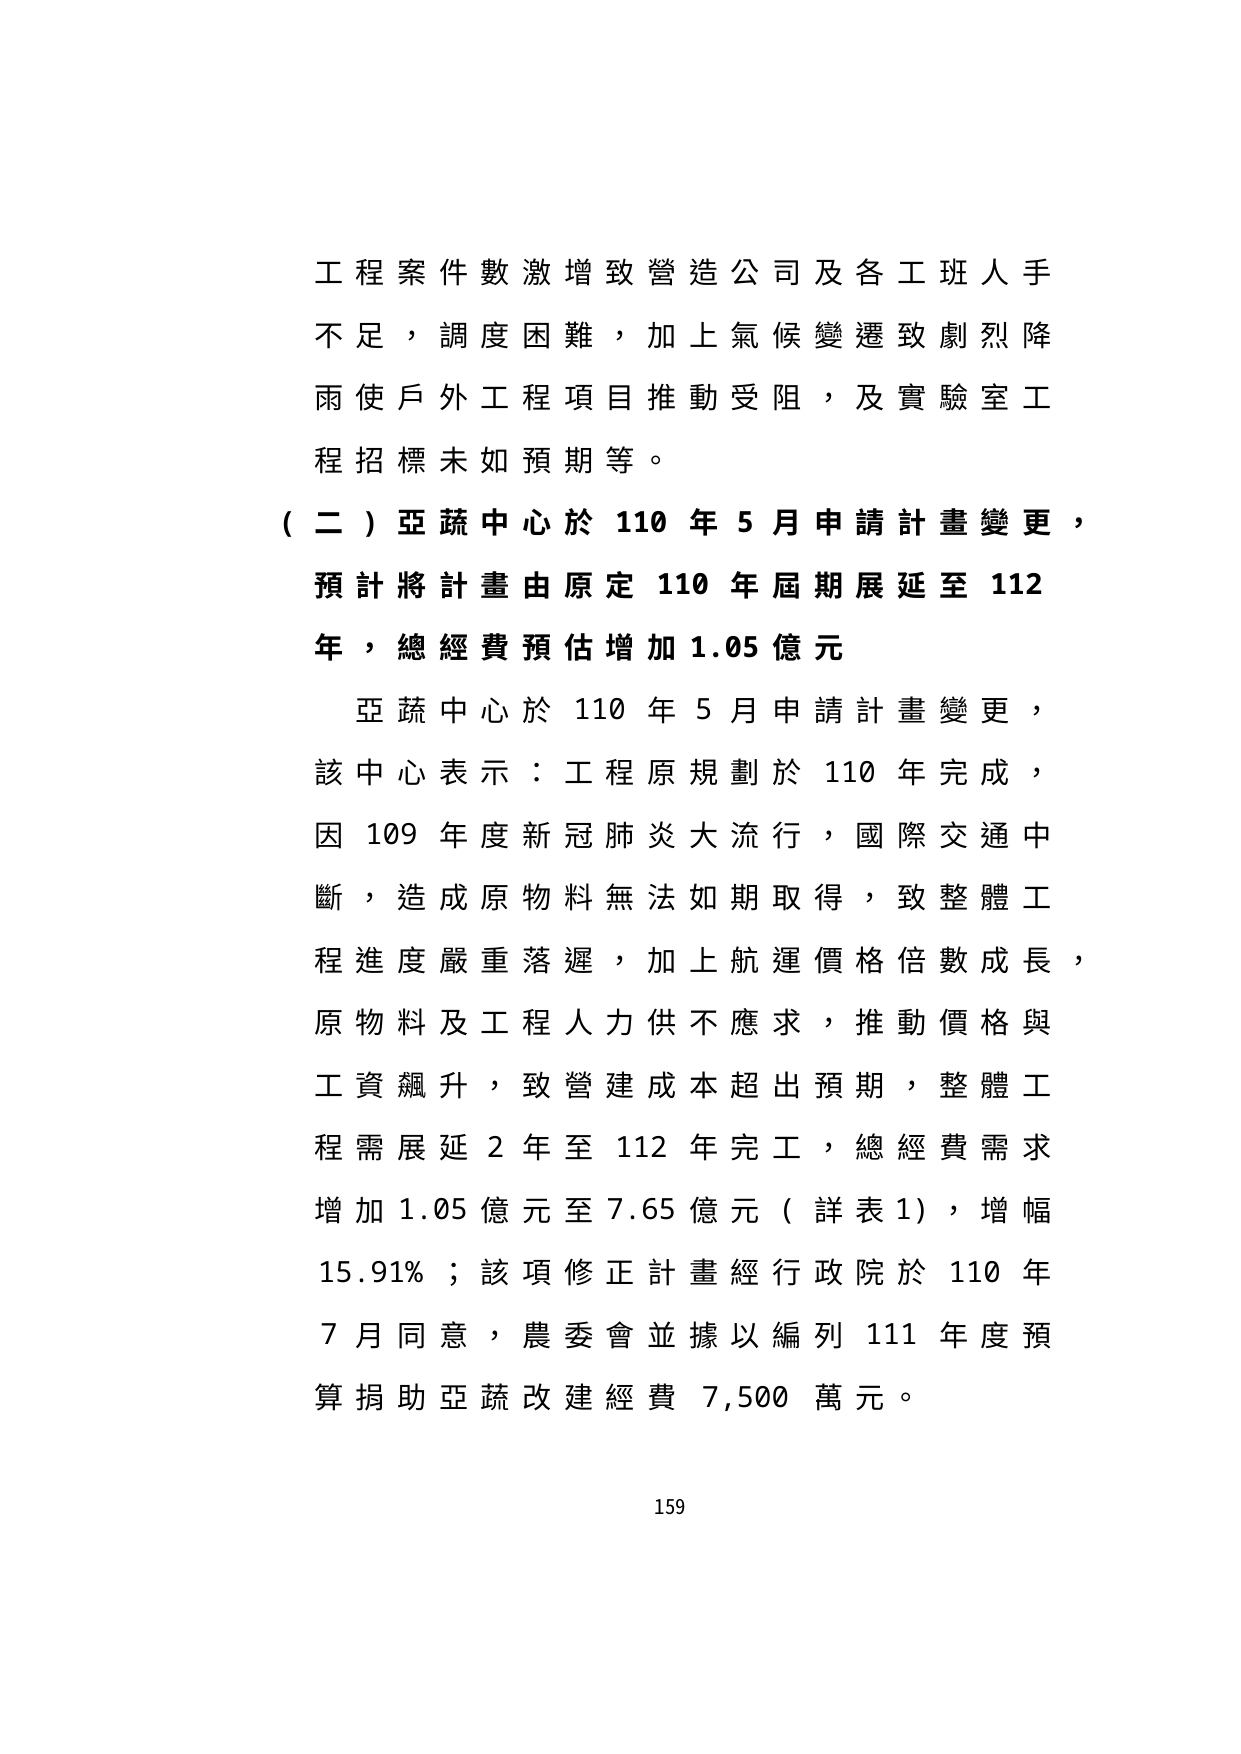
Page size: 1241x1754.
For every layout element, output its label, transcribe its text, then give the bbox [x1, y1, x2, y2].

text 工程案件數激增致營造公司及各工班人手不足，調度困難，加上氣候變遷致劇烈降雨使戶外工程項目推動受阻，及實驗室工程招標未如預期等。 [271, 229, 1058, 479]
text 亞蔬中心於110年5月申請計畫變更，該中心表示：工程原規劃於110年完成，因109年度新冠肺炎大流行，國際交通中斷，造成原物料無法如期取得，致整體工程進度嚴重落遲，加上航運價格倍數成長，原物料及工程人力供不應求，推動價格與工資飆升，致營建成本超出預期，整體工程需展延2年至112年完工，總經費需求增加1.05億元至7.65億元(詳表1)，增幅15.91%；該項修正計畫經行政院於110年7月同意，農委會並據以編列111年度預算捐助亞蔬改建經費7,500萬元。 [271, 667, 1058, 1417]
text (二)亞蔬中心於110年5月申請計畫變更，預計將計畫由原定110年屆期展延至112年，總經費預估增加1.05億元 [242, 479, 1058, 667]
